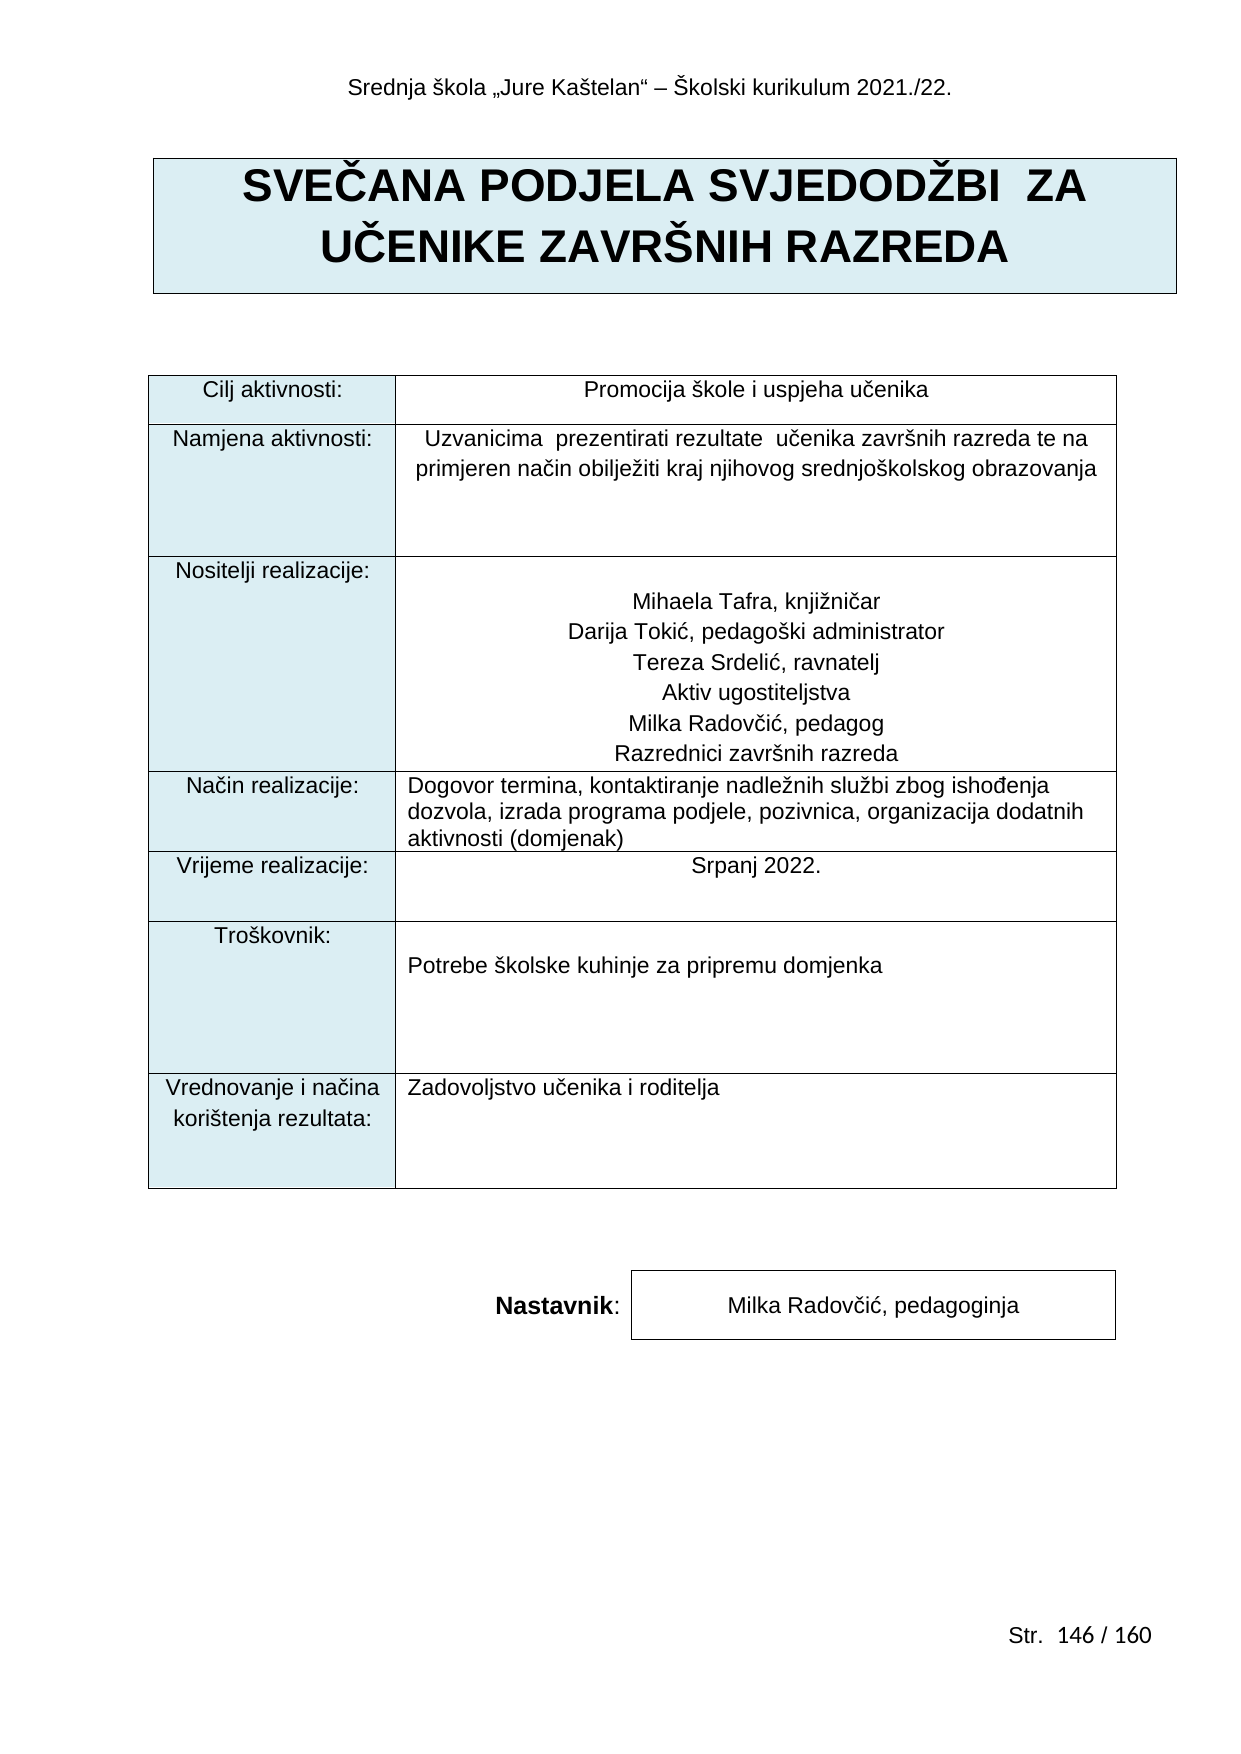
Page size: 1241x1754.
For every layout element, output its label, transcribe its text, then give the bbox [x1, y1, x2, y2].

table_cell Potrebe školske kuhinje za pripremu domjenka [396, 922, 1116, 1073]
table_cell Zadovoljstvo učenika i roditelja [396, 1074, 1116, 1187]
table_header Cilj aktivnosti: [149, 376, 395, 423]
table_cell Vrijeme realizacije: [149, 852, 395, 921]
table_header Milka Radovčić, pedagoginja [632, 1271, 1115, 1339]
table_cell Dogovor termina, kontaktiranje nadležnih službi zbog ishođenja dozvola, izrada programa podjele, pozivnica, organizacija dodatnih aktivnosti (domjenak) [396, 772, 1116, 851]
table_header Nastavnik: [148, 1270, 631, 1339]
table_cell Troškovnik: [149, 922, 395, 1073]
table_cell Mihaela Tafra, knjižničar Darija Tokić, pedagoški administrator Tereza Srdelić, ravnatelj Aktiv ugostiteljstva Milka Radovčić, pedagog Razrednici završnih razreda [396, 557, 1116, 771]
table_cell Srpanj 2022. [396, 852, 1116, 921]
table_cell Uzvanicima prezentirati rezultate učenika završnih razreda te na primjeren način obilježiti kraj njihovog srednjoškolskog obrazovanja [396, 425, 1116, 556]
table_cell Način realizacije: [149, 772, 395, 851]
table_cell Nositelji realizacije: [149, 557, 395, 771]
table_header Promocija škole i uspjeha učenika [396, 376, 1116, 423]
table_cell Vrednovanje i načina korištenja rezultata: [149, 1074, 395, 1187]
table_cell Namjena aktivnosti: [149, 425, 395, 556]
table_header SVEČANA PODJELA SVJEDODŽBI ZA UČENIKE ZAVRŠNIH RAZREDA [154, 159, 1176, 293]
